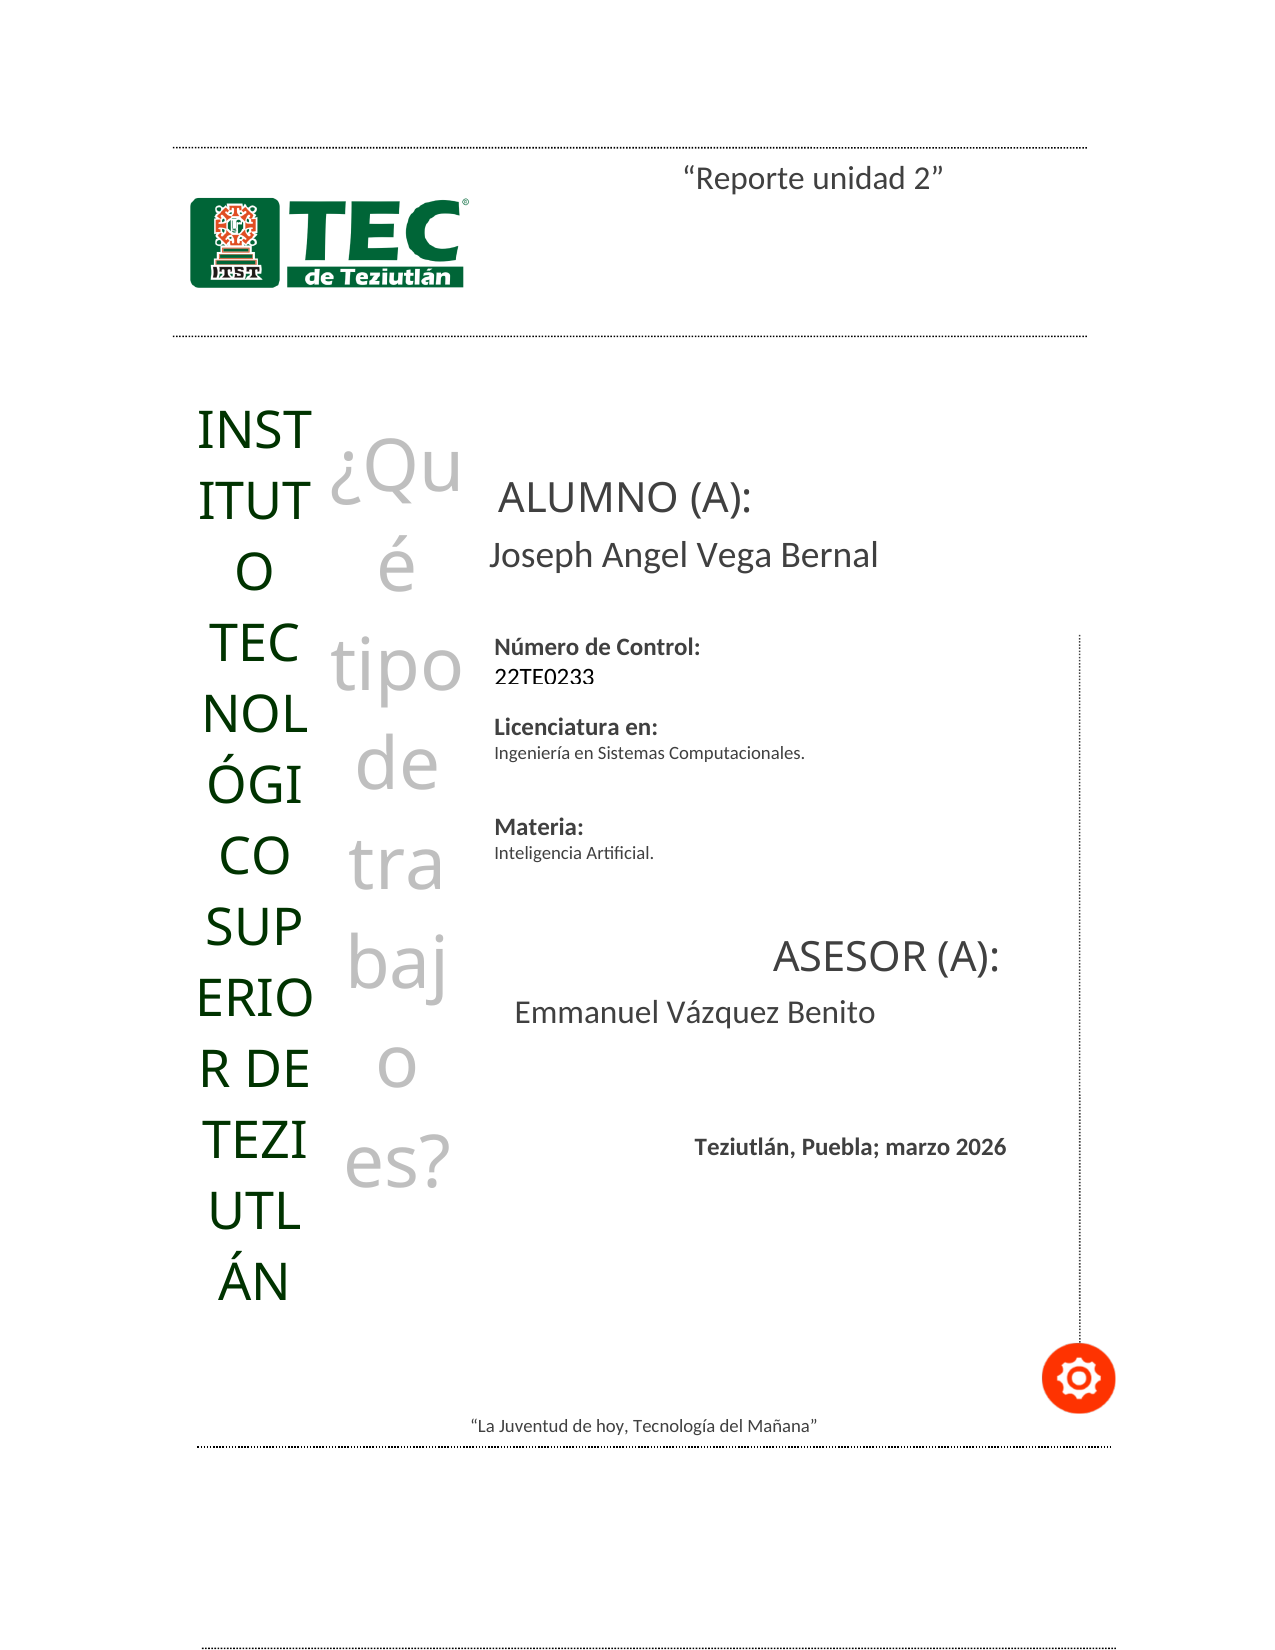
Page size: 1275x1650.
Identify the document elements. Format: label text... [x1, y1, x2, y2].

text 22TE0233 [494, 662, 843, 683]
text Emmanuel Vázquez Benito [514, 991, 1022, 1032]
text Teziutlán, Puebla; marzo 2026 [484, 1100, 1007, 1161]
text Materia: [494, 811, 887, 841]
text INSTITUTO TECNOLÓGICO SUPERIOR DE TEZIUTLÁN [192, 393, 317, 1315]
text Número de Control: [494, 631, 843, 662]
text Joseph Angel Vega Bernal [489, 531, 916, 575]
text Ingeniería en Sistemas Computacionales. [494, 741, 882, 764]
text ALUMNO (A): [498, 468, 864, 525]
text “La Juventud de hoy, Tecnología del Mañana” [424, 1414, 818, 1468]
text Licenciatura en: [494, 711, 882, 741]
text Inteligencia Artificial. [494, 841, 887, 864]
picture [1042, 1343, 1115, 1413]
text ASESOR (A): [773, 926, 1022, 977]
picture [180, 182, 482, 301]
text “Reporte unidad 2” [499, 157, 1127, 198]
text ¿Qué tipo de trabajo es? [330, 414, 464, 1209]
